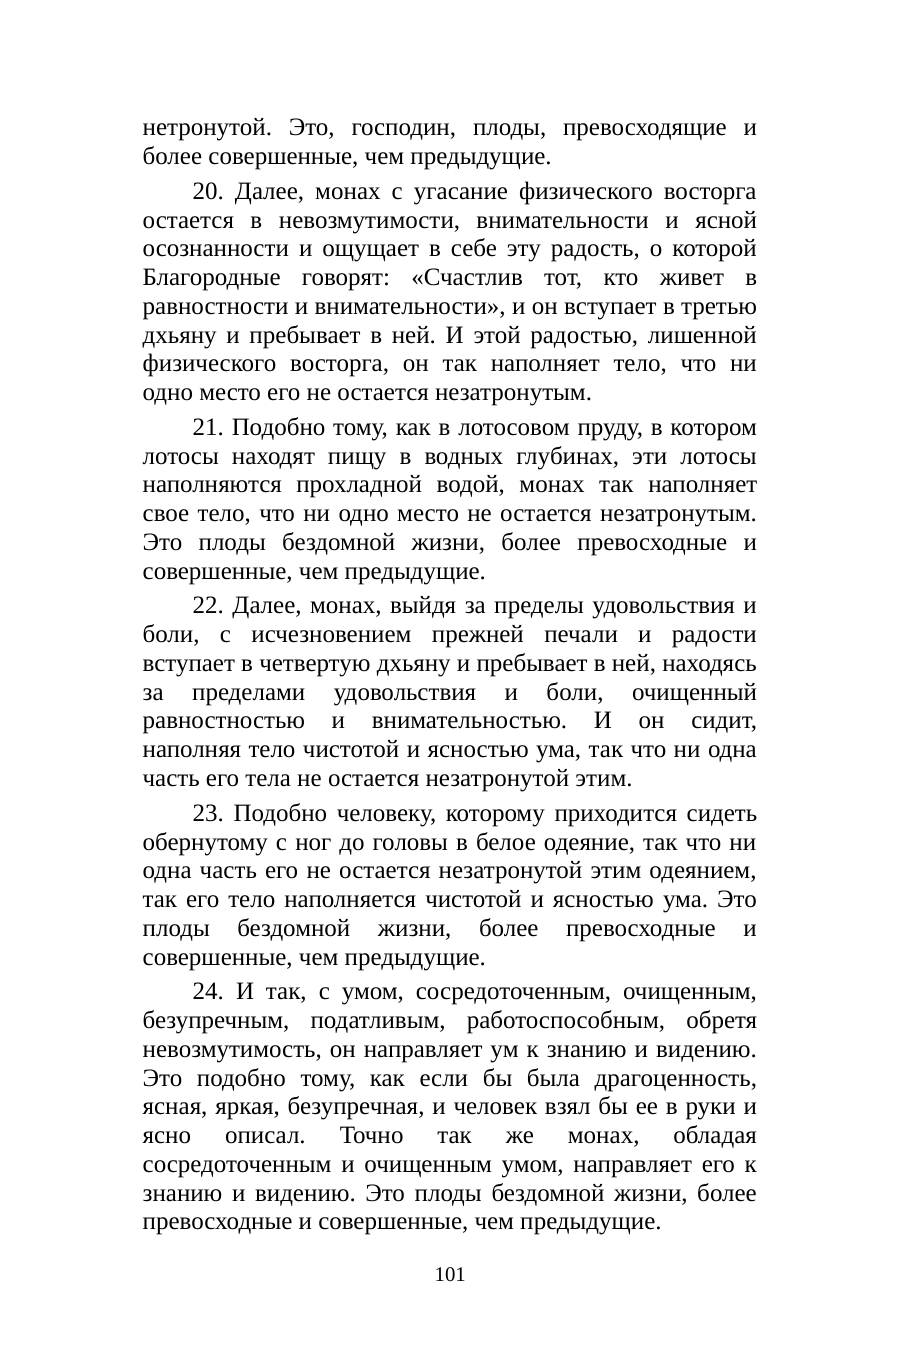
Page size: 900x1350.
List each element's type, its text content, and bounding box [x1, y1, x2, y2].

text 24. И так, с умом, сосредоточенным, очищенным, безупречным, податливым, работоспособным, обретя невозмутимость, он направляет ум к знанию и видению. Это подобно тому, как если бы была драгоценность, ясная, яркая, безупречная, и человек взял бы ее в руки и ясно описал. Точно так же монах, обладая сосредоточенным и очищенным умом, направляет его к знанию и видению. Это плоды бездомной жизни, более превосходные и совершенные, чем предыдущие. [142, 976, 757, 1235]
text нетронутой. Это, господин, плоды, превосходящие и более совершенные, чем предыдущие. [142, 112, 757, 170]
text 23. Подобно человеку, которому приходится сидеть обернутому с ног до головы в белое одеяние, так что ни одна часть его не остается незатронутой этим одеянием, так его тело наполняется чистотой и ясностью ума. Это плоды бездомной жизни, более превосходные и совершенные, чем предыдущие. [142, 798, 757, 970]
text 20. Далее, монах с угасание физического восторга остается в невозмутимости, внимательности и ясной осознанности и ощущает в себе эту радость, о которой Благородные говорят: «Счастлив тот, кто живет в равностности и внимательности», и он вступает в третью дхьяну и пребывает в ней. И этой радостью, лишенной физического восторга, он так наполняет тело, что ни одно место его не остается незатронутым. [142, 176, 757, 406]
text 22. Далее, монах, выйдя за пределы удовольствия и боли, с исчезновением прежней печали и радости вступает в четвертую дхьяну и пребывает в ней, находясь за пределами удовольствия и боли, очищенный равностностью и внимательностью. И он сидит, наполняя тело чистотой и ясностью ума, так что ни одна часть его тела не остается незатронутой этим. [142, 591, 757, 792]
text 21. Подобно тому, как в лотосовом пруду, в котором лотосы находят пищу в водных глубинах, эти лотосы наполняются прохладной водой, монах так наполняет свое тело, что ни одно место не остается незатронутым. Это плоды бездомной жизни, более превосходные и совершенные, чем предыдущие. [142, 412, 757, 584]
